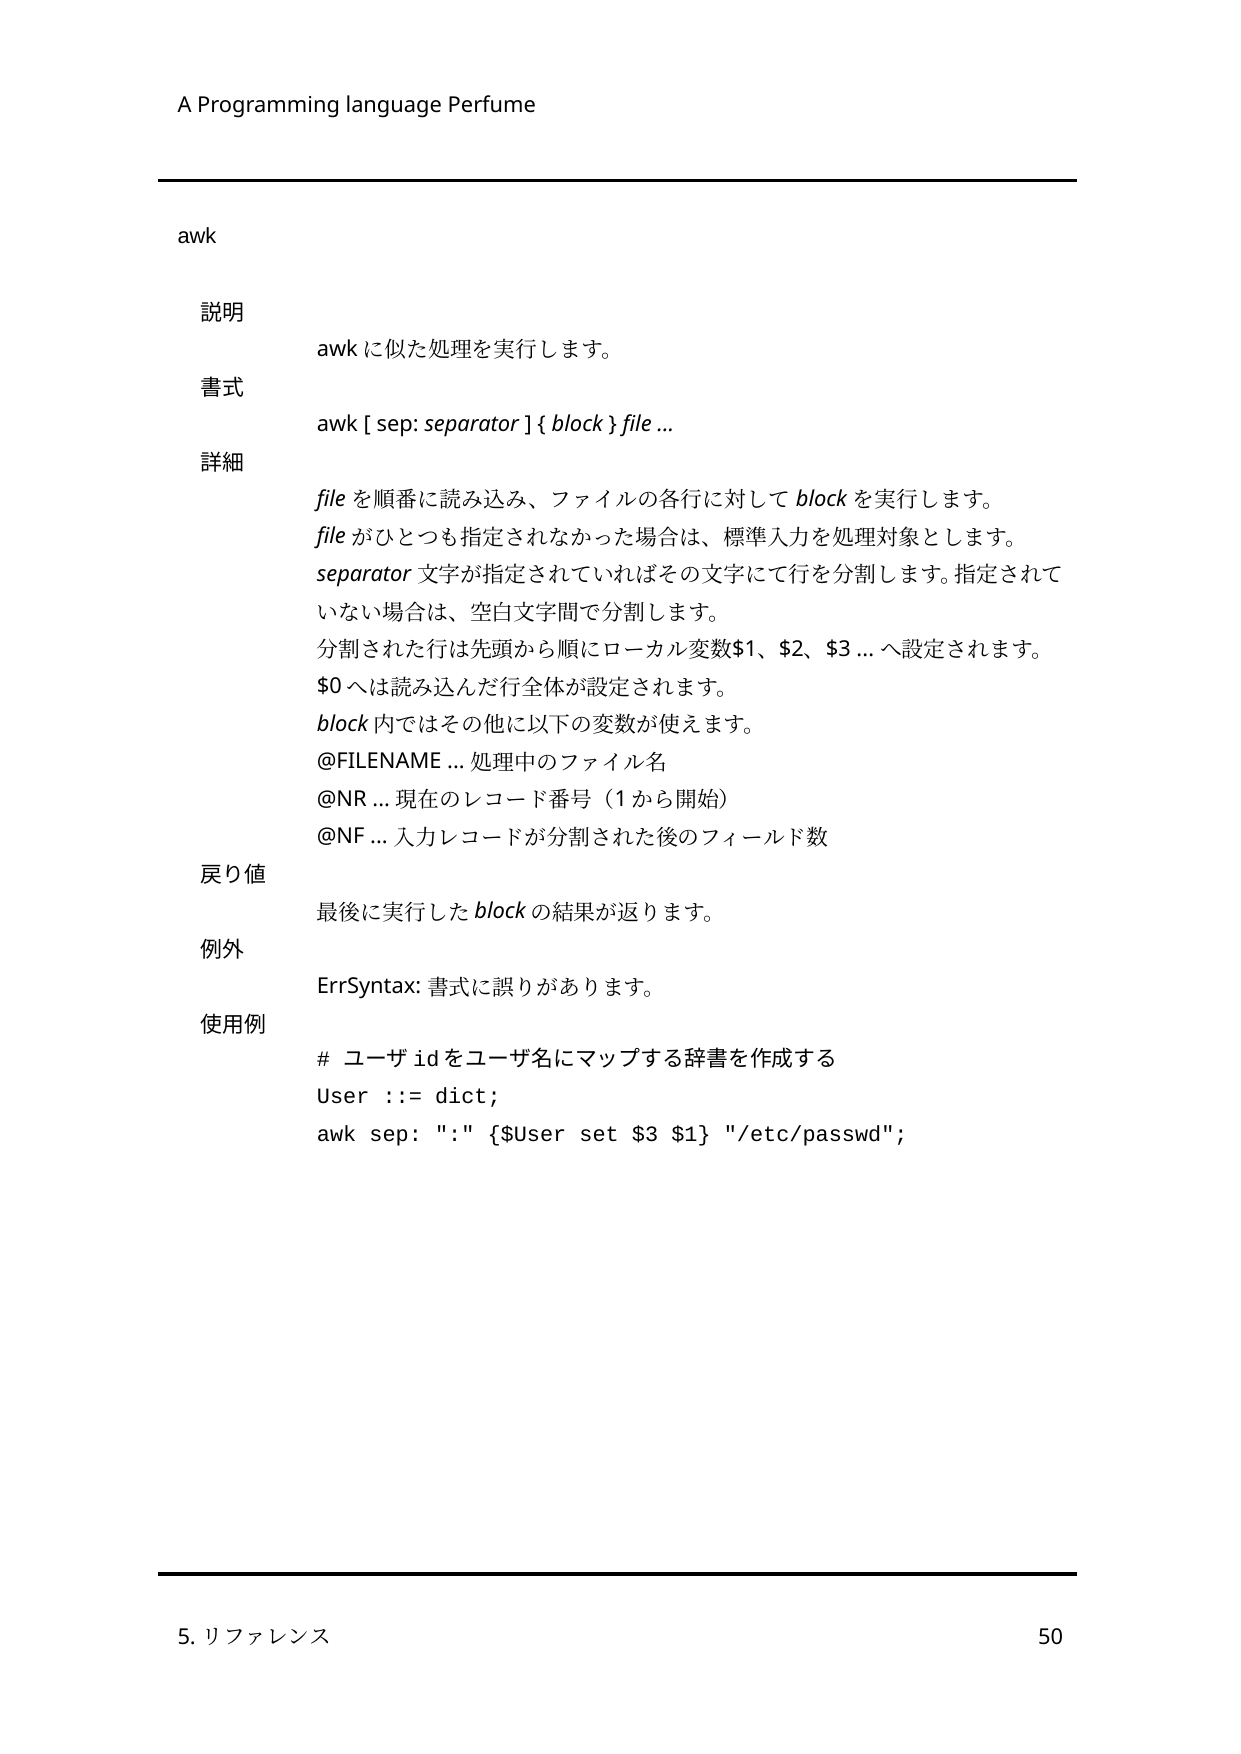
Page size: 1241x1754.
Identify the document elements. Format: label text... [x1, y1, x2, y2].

table_cell 使用例 [200, 1004, 317, 1167]
subtitle awk [177, 217, 1063, 254]
table_cell 例外 [200, 929, 317, 1004]
table_cell # ユーザidをユーザ名にマップする辞書を作成する User ::= dict; awk sep: ":" {$User set $3 $1} "/etc/passwd"; [317, 1004, 1063, 1167]
table_cell awk [ sep: separator ] { block } file ... [317, 367, 1063, 442]
table_cell ErrSyntax: 書式に誤りがあります。 [317, 929, 1063, 1004]
table_cell 最後に実行したblockの結果が返ります。 [317, 854, 1063, 929]
table_cell 詳細 [200, 442, 317, 854]
table_cell 書式 [200, 367, 317, 442]
table_header awkに似た処理を実行します。 [317, 292, 1063, 367]
table_cell file を順番に読み込み、ファイルの各行に対して block を実行します。 file がひとつも指定されなかった場合は、標準入力を処理対象とします。 separator 文字が指定されていればその文字にて行を分割します。指定されていない場合は、空白文字間で分割します。 分割された行は先頭から順にローカル変数$1、$2、$3 ... へ設定されます。 $0へは読み込んだ行全体が設定されます。 block 内ではその他に以下の変数が使えます。 @FILENAME ... 処理中のファイル名 @NR ... 現在のレコード番号（1から開始） @NF ... 入力レコードが分割された後のフィールド数 [317, 442, 1063, 854]
table_cell 戻り値 [200, 854, 317, 929]
table_header 説明 [200, 292, 317, 367]
